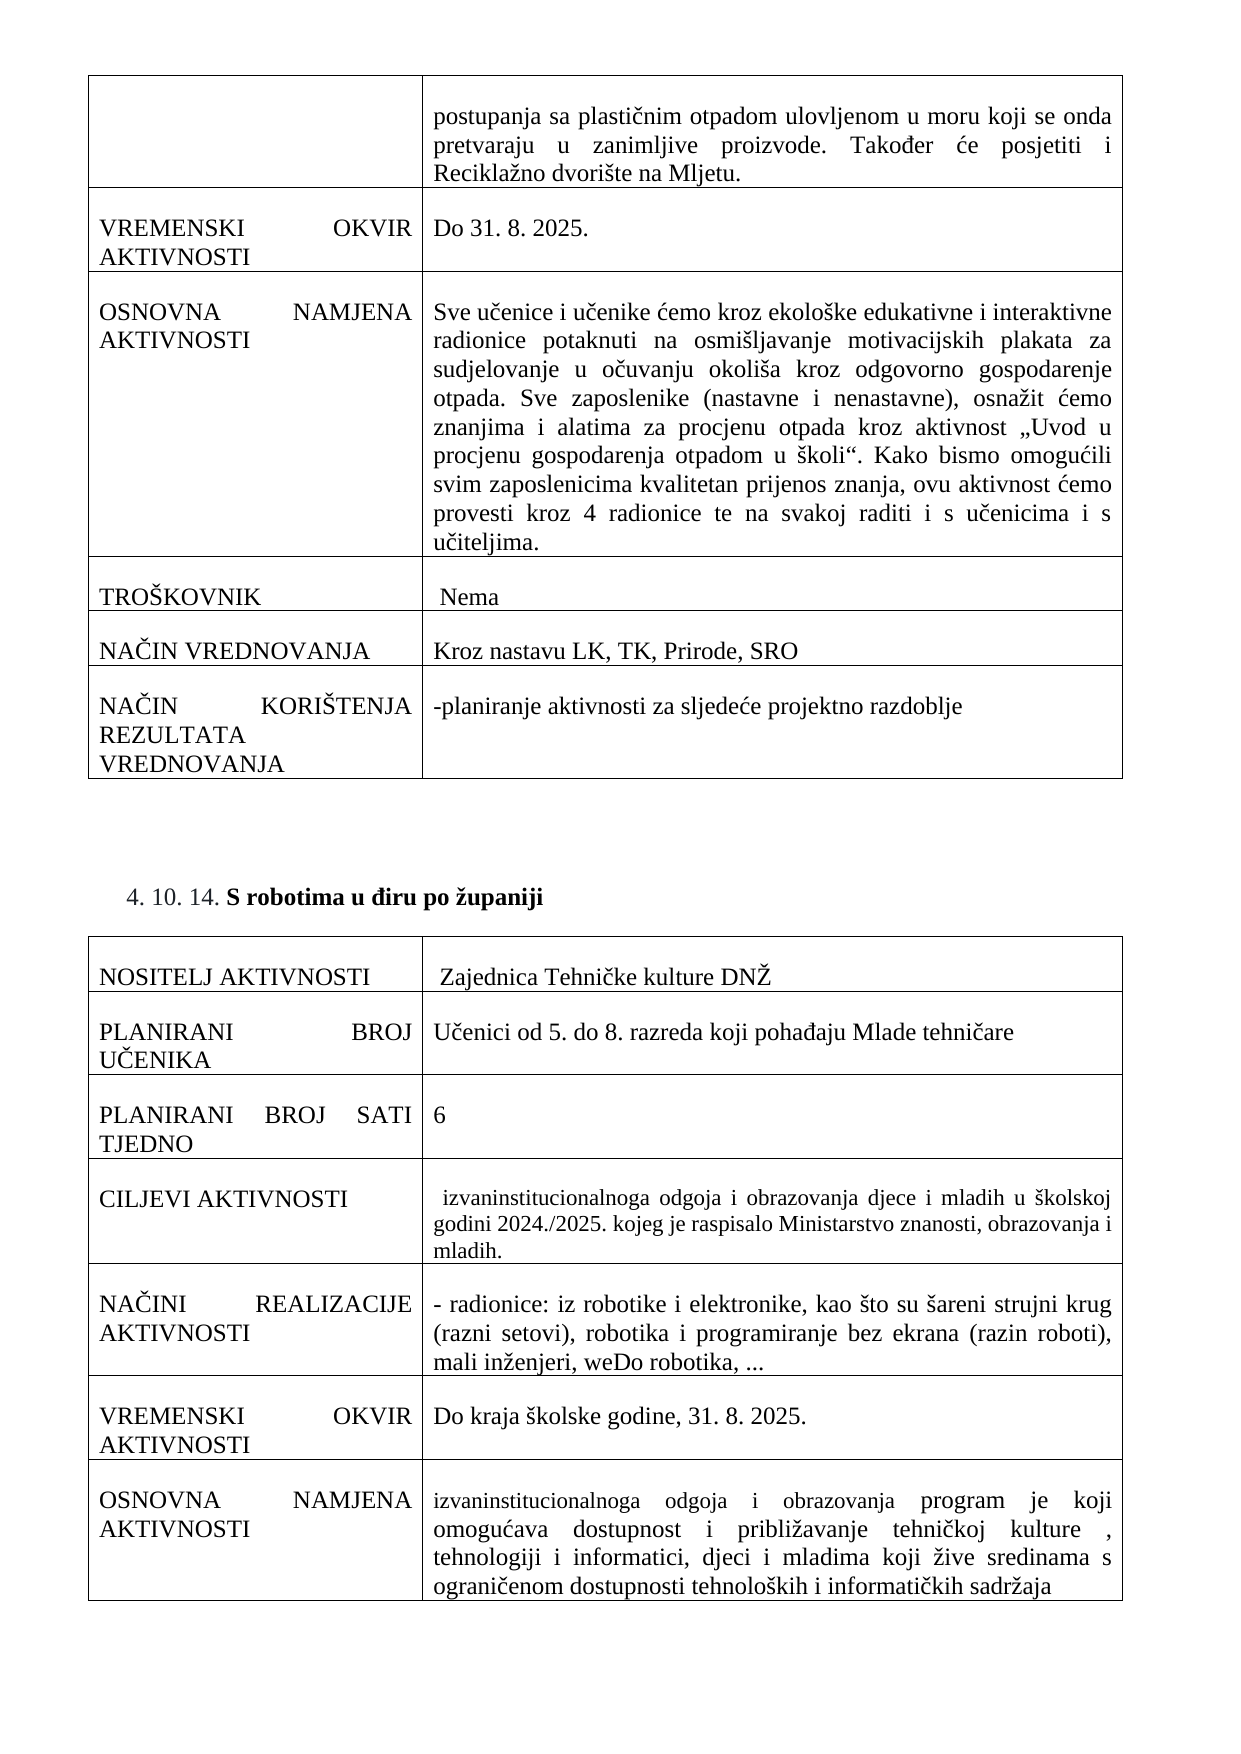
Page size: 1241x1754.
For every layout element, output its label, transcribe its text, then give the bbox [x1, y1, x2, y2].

table_cell NAČIN KORIŠTENJA REZULTATA VREDNOVANJA [89, 666, 422, 777]
table_header Zajednica Tehničke kulture DNŽ [423, 937, 1122, 991]
table_cell Učenici od 5. do 8. razreda koji pohađaju Mlade tehničare [423, 992, 1122, 1074]
table_cell Kroz nastavu LK, TK, Prirode, SRO [423, 611, 1122, 665]
table_cell - radionice: iz robotike i elektronike, kao što su šareni strujni krug (razni setovi), robotika i programiranje bez ekrana (razin roboti), mali inženjeri, weDo robotika, ... [423, 1264, 1122, 1375]
table_cell NAČIN VREDNOVANJA [89, 611, 422, 665]
table_cell -planiranje aktivnosti za sljedeće projektno razdoblje [423, 666, 1122, 777]
text 4. 10. 14. S robotima u điru po županiji [126, 882, 1090, 911]
table_cell VREMENSKI OKVIR AKTIVNOSTI [89, 188, 422, 271]
table_cell CILJEVI AKTIVNOSTI [89, 1159, 422, 1263]
table_cell [89, 76, 422, 187]
table_cell OSNOVNA NAMJENA AKTIVNOSTI [89, 1460, 422, 1600]
table_cell Do 31. 8. 2025. [423, 188, 1122, 271]
table_cell Sve učenice i učenike ćemo kroz ekološke edukativne i interaktivne radionice potaknuti na osmišljavanje motivacijskih plakata za sudjelovanje u očuvanju okoliša kroz odgovorno gospodarenje otpada. Sve zaposlenike (nastavne i nenastavne), osnažit ćemo znanjima i alatima za procjenu otpada kroz aktivnost „Uvod u procjenu gospodarenja otpadom u školi“. Kako bismo omogućili svim zaposlenicima kvalitetan prijenos znanja, ovu aktivnost ćemo provesti kroz 4 radionice te na svakoj raditi i s učenicima i s učiteljima. [423, 272, 1122, 556]
table_cell PLANIRANI BROJ UČENIKA [89, 992, 422, 1074]
table_cell OSNOVNA NAMJENA AKTIVNOSTI [89, 272, 422, 556]
table_cell Do kraja školske godine, 31. 8. 2025. [423, 1376, 1122, 1459]
table_cell PLANIRANI BROJ SATI TJEDNO [89, 1075, 422, 1158]
table_cell VREMENSKI OKVIR AKTIVNOSTI [89, 1376, 422, 1459]
table_cell TROŠKOVNIK [89, 557, 422, 610]
table_cell izvaninstitucionalnoga odgoja i obrazovanja program je koji omogućava dostupnost i približavanje tehničkoj kulture , tehnologiji i informatici, djeci i mladima koji žive sredinama s ograničenom dostupnosti tehnoloških i informatičkih sadržaja [423, 1460, 1122, 1600]
table_cell postupanja sa plastičnim otpadom ulovljenom u moru koji se onda pretvaraju u zanimljive proizvode. Također će posjetiti i Reciklažno dvorište na Mljetu. [423, 76, 1122, 187]
table_cell Nema [423, 557, 1122, 610]
table_cell izvaninstitucionalnoga odgoja i obrazovanja djece i mladih u školskoj godini 2024./2025. kojeg je raspisalo Ministarstvo znanosti, obrazovanja i mladih. [423, 1159, 1122, 1263]
table_header NOSITELJ AKTIVNOSTI [89, 937, 422, 991]
table_cell 6 [423, 1075, 1122, 1158]
table_cell NAČINI REALIZACIJE AKTIVNOSTI [89, 1264, 422, 1375]
